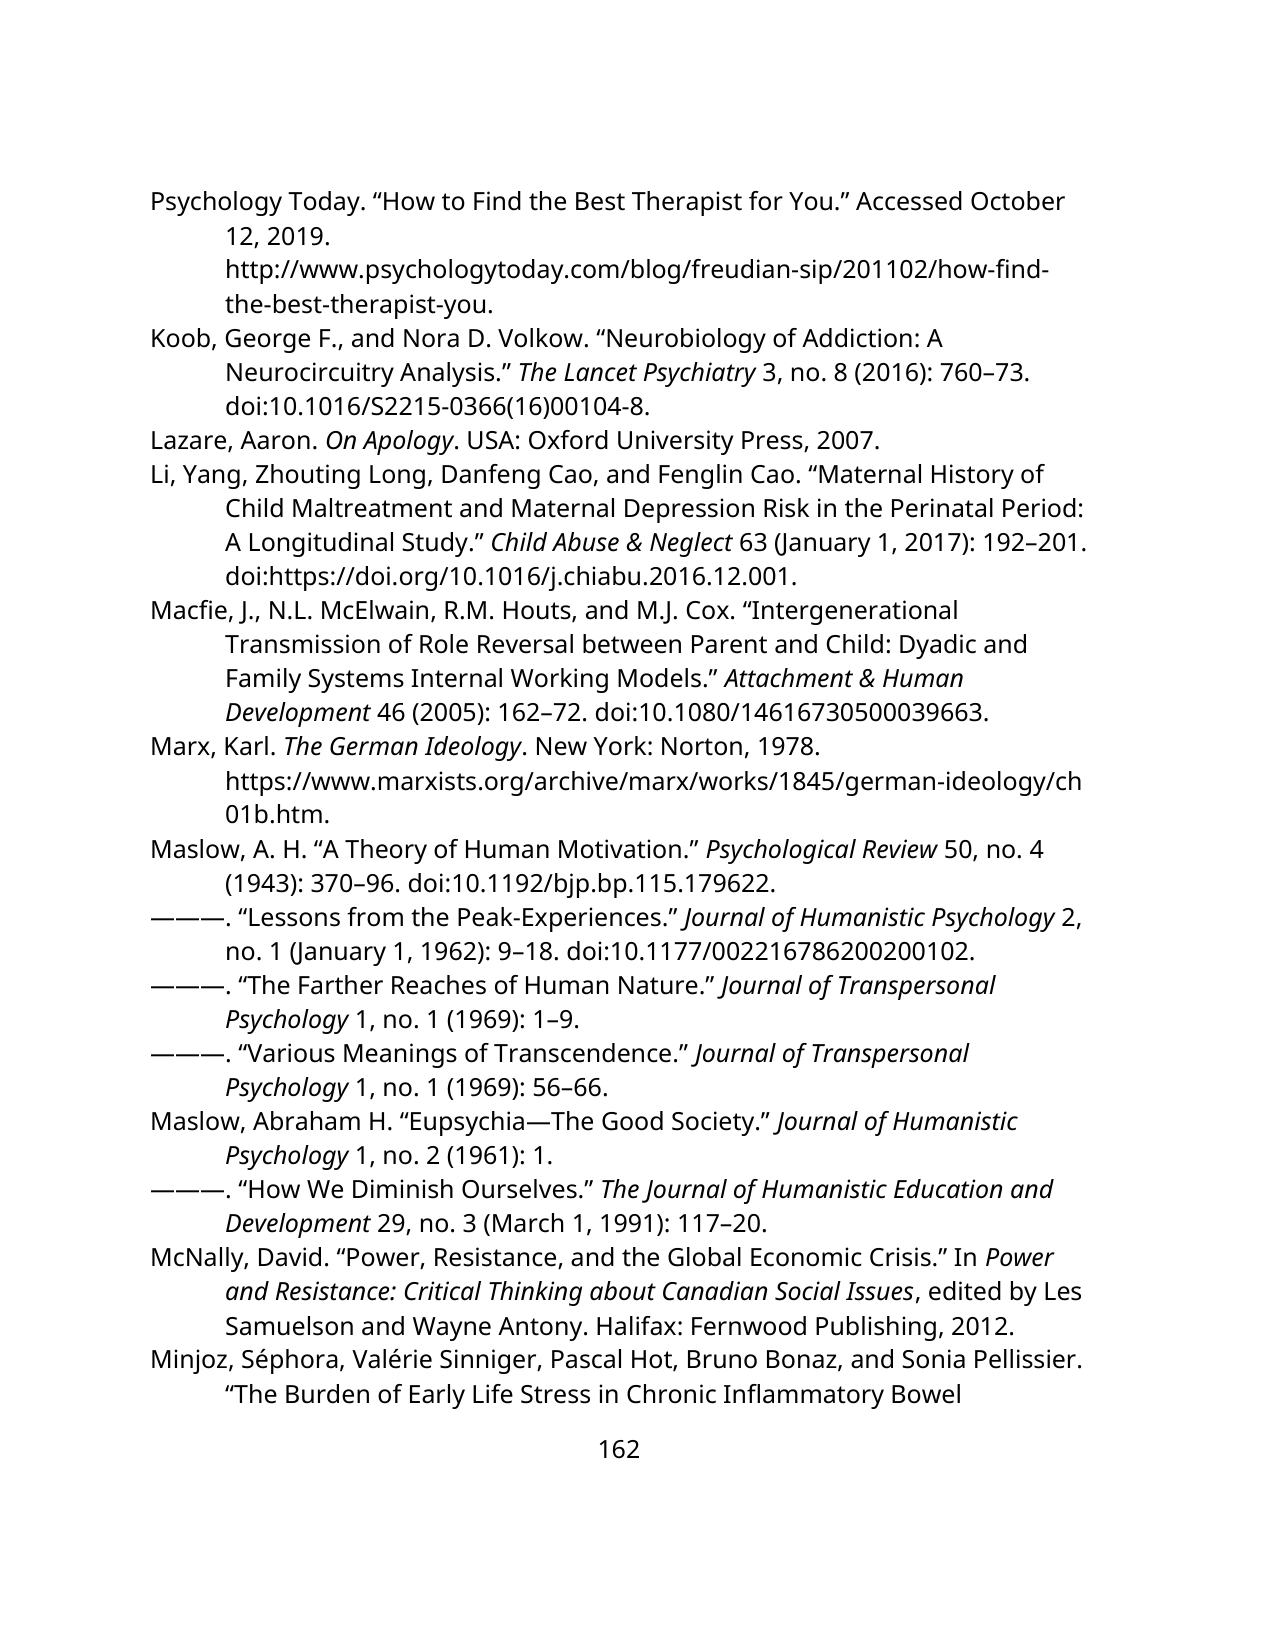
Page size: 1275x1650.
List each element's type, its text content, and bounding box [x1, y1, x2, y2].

text ———. “How We Diminish Ourselves.” The Journal of Humanistic Education and Development 29, no. 3 (March 1, 1991): 117–20. [150, 1172, 1087, 1240]
text Li, Yang, Zhouting Long, Danfeng Cao, and Fenglin Cao. “Maternal History of Child Maltreatment and Maternal Depression Risk in the Perinatal Period: A Longitudinal Study.” Child Abuse & Neglect 63 (January 1, 2017): 192–201. doi:https://doi.org/10.1016/j.chiabu.2016.12.001. [150, 457, 1087, 593]
text ———. “Various Meanings of Transcendence.” Journal of Transpersonal Psychology 1, no. 1 (1969): 56–66. [150, 1036, 1087, 1104]
text Macfie, J., N.L. McElwain, R.M. Houts, and M.J. Cox. “Intergenerational Transmission of Role Reversal between Parent and Child: Dyadic and Family Systems Internal Working Models.” Attachment & Human Development 46 (2005): 162–72. doi:10.1080/14616730500039663. [150, 593, 1087, 729]
text Psychology Today. “How to Find the Best Therapist for You.” Accessed October 12, 2019. http://www.psychologytoday.com/blog/freudian-sip/201102/how-find-the-best-therapist-you. [150, 184, 1087, 320]
text Minjoz, Séphora, Valérie Sinniger, Pascal Hot, Bruno Bonaz, and Sonia Pellissier. “The Burden of Early Life Stress in Chronic Inflammatory Bowel [150, 1342, 1087, 1410]
text Marx, Karl. The German Ideology. New York: Norton, 1978. https://www.marxists.org/archive/marx/works/1845/german-ideology/ch01b.htm. [150, 729, 1087, 831]
text Koob, George F., and Nora D. Volkow. “Neurobiology of Addiction: A Neurocircuitry Analysis.” The Lancet Psychiatry 3, no. 8 (2016): 760–73. doi:10.1016/S2215-0366(16)00104-8. [150, 320, 1087, 422]
text ———. “Lessons from the Peak-Experiences.” Journal of Humanistic Psychology 2, no. 1 (January 1, 1962): 9–18. doi:10.1177/002216786200200102. [150, 899, 1087, 967]
text Lazare, Aaron. On Apology. USA: Oxford University Press, 2007. [150, 422, 1087, 457]
text Maslow, Abraham H. “Eupsychia—The Good Society.” Journal of Humanistic Psychology 1, no. 2 (1961): 1. [150, 1104, 1087, 1172]
text ———. “The Farther Reaches of Human Nature.” Journal of Transpersonal Psychology 1, no. 1 (1969): 1–9. [150, 967, 1087, 1036]
text McNally, David. “Power, Resistance, and the Global Economic Crisis.” In Power and Resistance: Critical Thinking about Canadian Social Issues, edited by Les Samuelson and Wayne Antony. Halifax: Fernwood Publishing, 2012. [150, 1240, 1087, 1342]
text Maslow, A. H. “A Theory of Human Motivation.” Psychological Review 50, no. 4 (1943): 370–96. doi:10.1192/bjp.bp.115.179622. [150, 831, 1087, 899]
